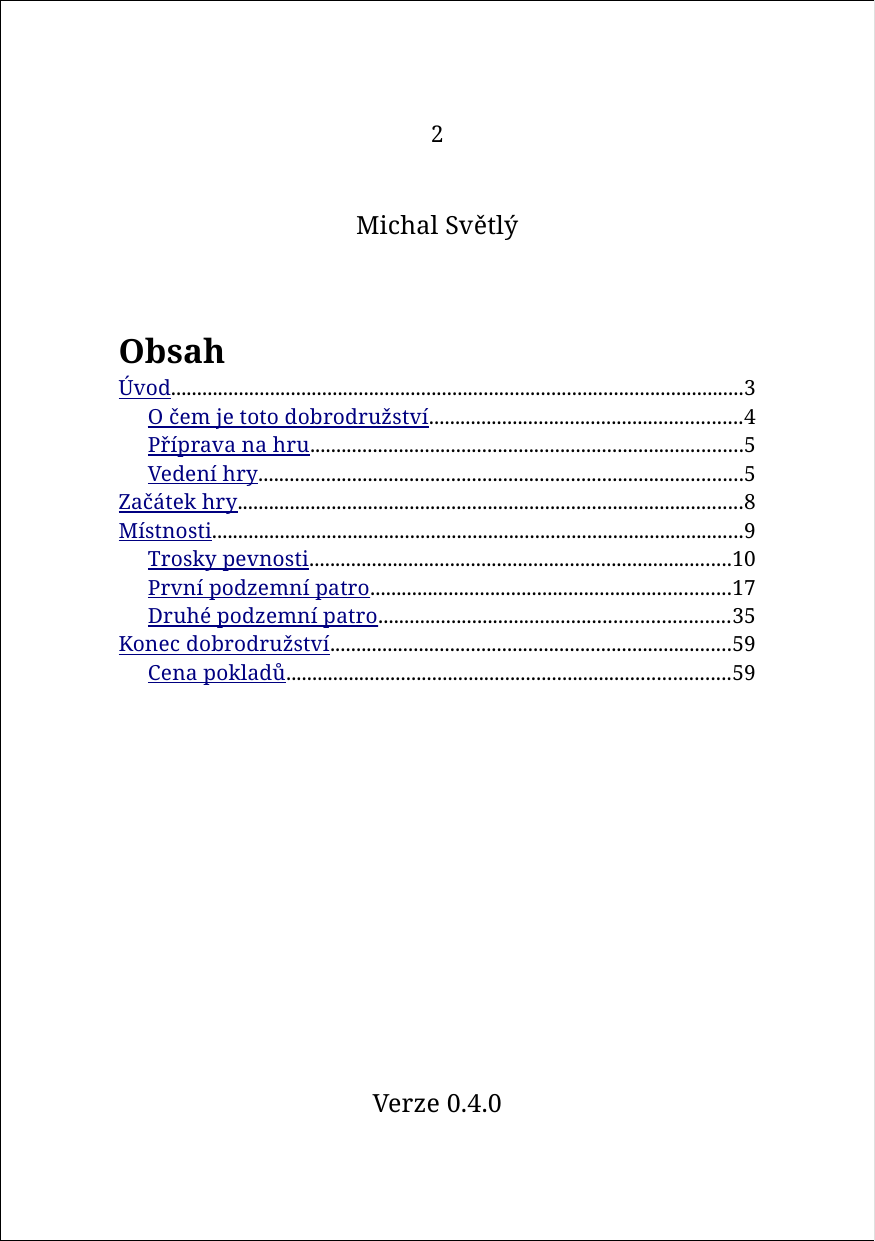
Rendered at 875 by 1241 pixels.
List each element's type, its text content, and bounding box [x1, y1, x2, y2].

text O⁠ čem je toto dobrodružství 4 [148, 402, 756, 430]
text První podzemní patro 17 [148, 573, 756, 601]
text Cena pokladů 59 [148, 658, 756, 686]
text Verze 0.4.0 [118, 1085, 756, 1119]
subtitle Obsah [118, 328, 756, 373]
text Úvod 3 [118, 373, 756, 402]
text Vedení hry 5 [148, 459, 756, 487]
text Druhé podzemní patro 35 [148, 601, 756, 629]
text Trosky pevnosti 10 [148, 544, 756, 573]
text Konec dobrodružství 59 [118, 629, 756, 658]
text Místnosti 9 [118, 516, 756, 544]
text Začátek hry 8 [118, 487, 756, 516]
text Příprava na hru 5 [148, 430, 756, 459]
text Michal Světlý [118, 208, 756, 242]
